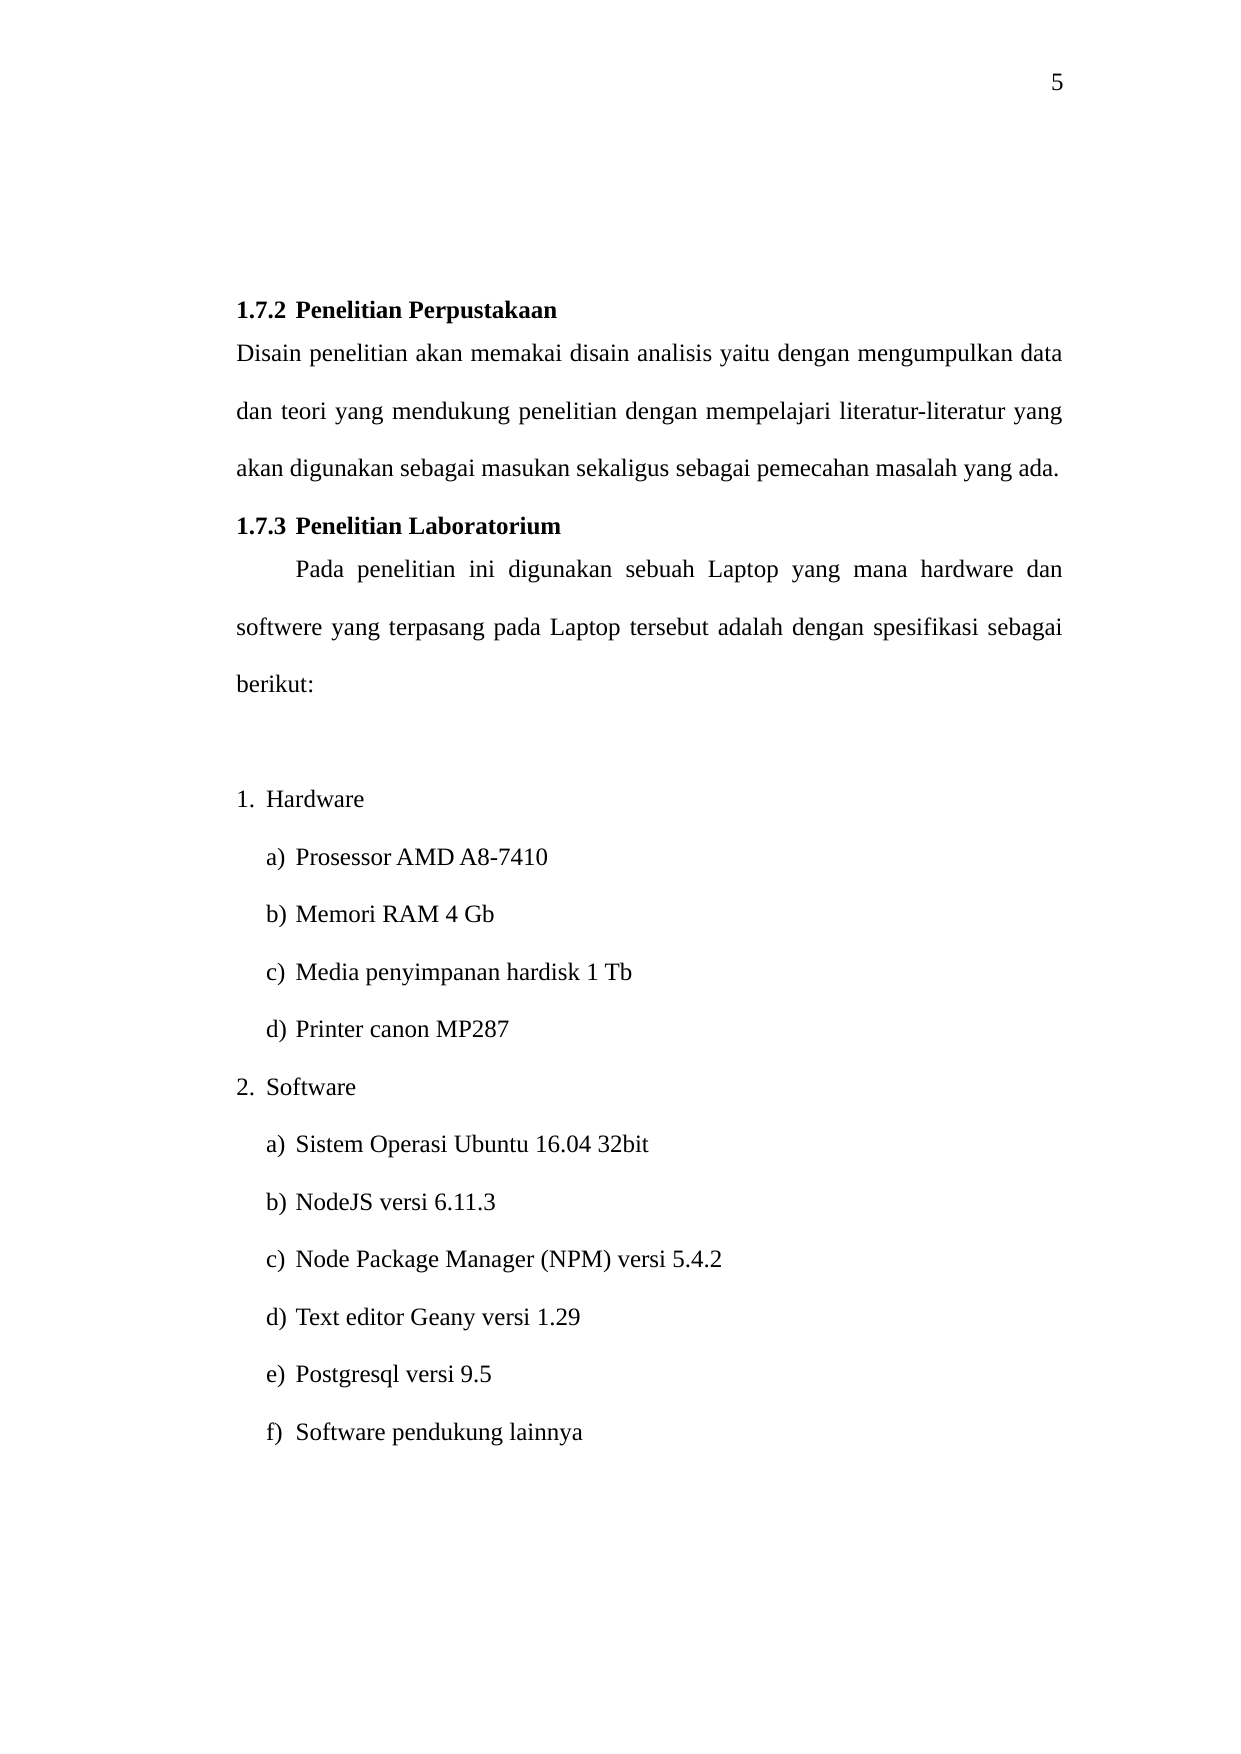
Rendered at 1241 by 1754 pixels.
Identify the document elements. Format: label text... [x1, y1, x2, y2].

list Memori RAM 4 Gb [266, 899, 1063, 928]
list Software pendukung lainnya [266, 1417, 1063, 1445]
list Text editor Geany versi 1.29 [266, 1302, 1063, 1330]
list Postgresql versi 9.5 [266, 1359, 1063, 1388]
list Software [236, 1072, 1063, 1100]
list Hardware [236, 784, 1063, 813]
list Prosessor AMD A8-7410 [266, 842, 1063, 870]
text Pada penelitian ini digunakan sebuah Laptop yang mana hardware dan softwere yang terpasang pada Laptop tersebut adalah dengan spesifikasi sebagai berikut: [236, 554, 1063, 698]
subtitle 1.7.3 Penelitian Laboratorium [236, 511, 1063, 540]
subtitle 1.7.2 Penelitian Perpustakaan [236, 295, 1063, 324]
list Media penyimpanan hardisk 1 Tb [266, 957, 1063, 985]
list Printer canon MP287 [266, 1014, 1063, 1043]
text Disain penelitian akan memakai disain analisis yaitu dengan mengumpulkan data dan teori yang mendukung penelitian dengan mempelajari literatur-literatur yang akan digunakan sebagai masukan sekaligus sebagai pemecahan masalah yang ada. [236, 338, 1063, 482]
list Node Package Manager (NPM) versi 5.4.2 [266, 1244, 1063, 1273]
list NodeJS versi 6.11.3 [266, 1187, 1063, 1215]
list Sistem Operasi Ubuntu 16.04 32bit [266, 1129, 1063, 1158]
